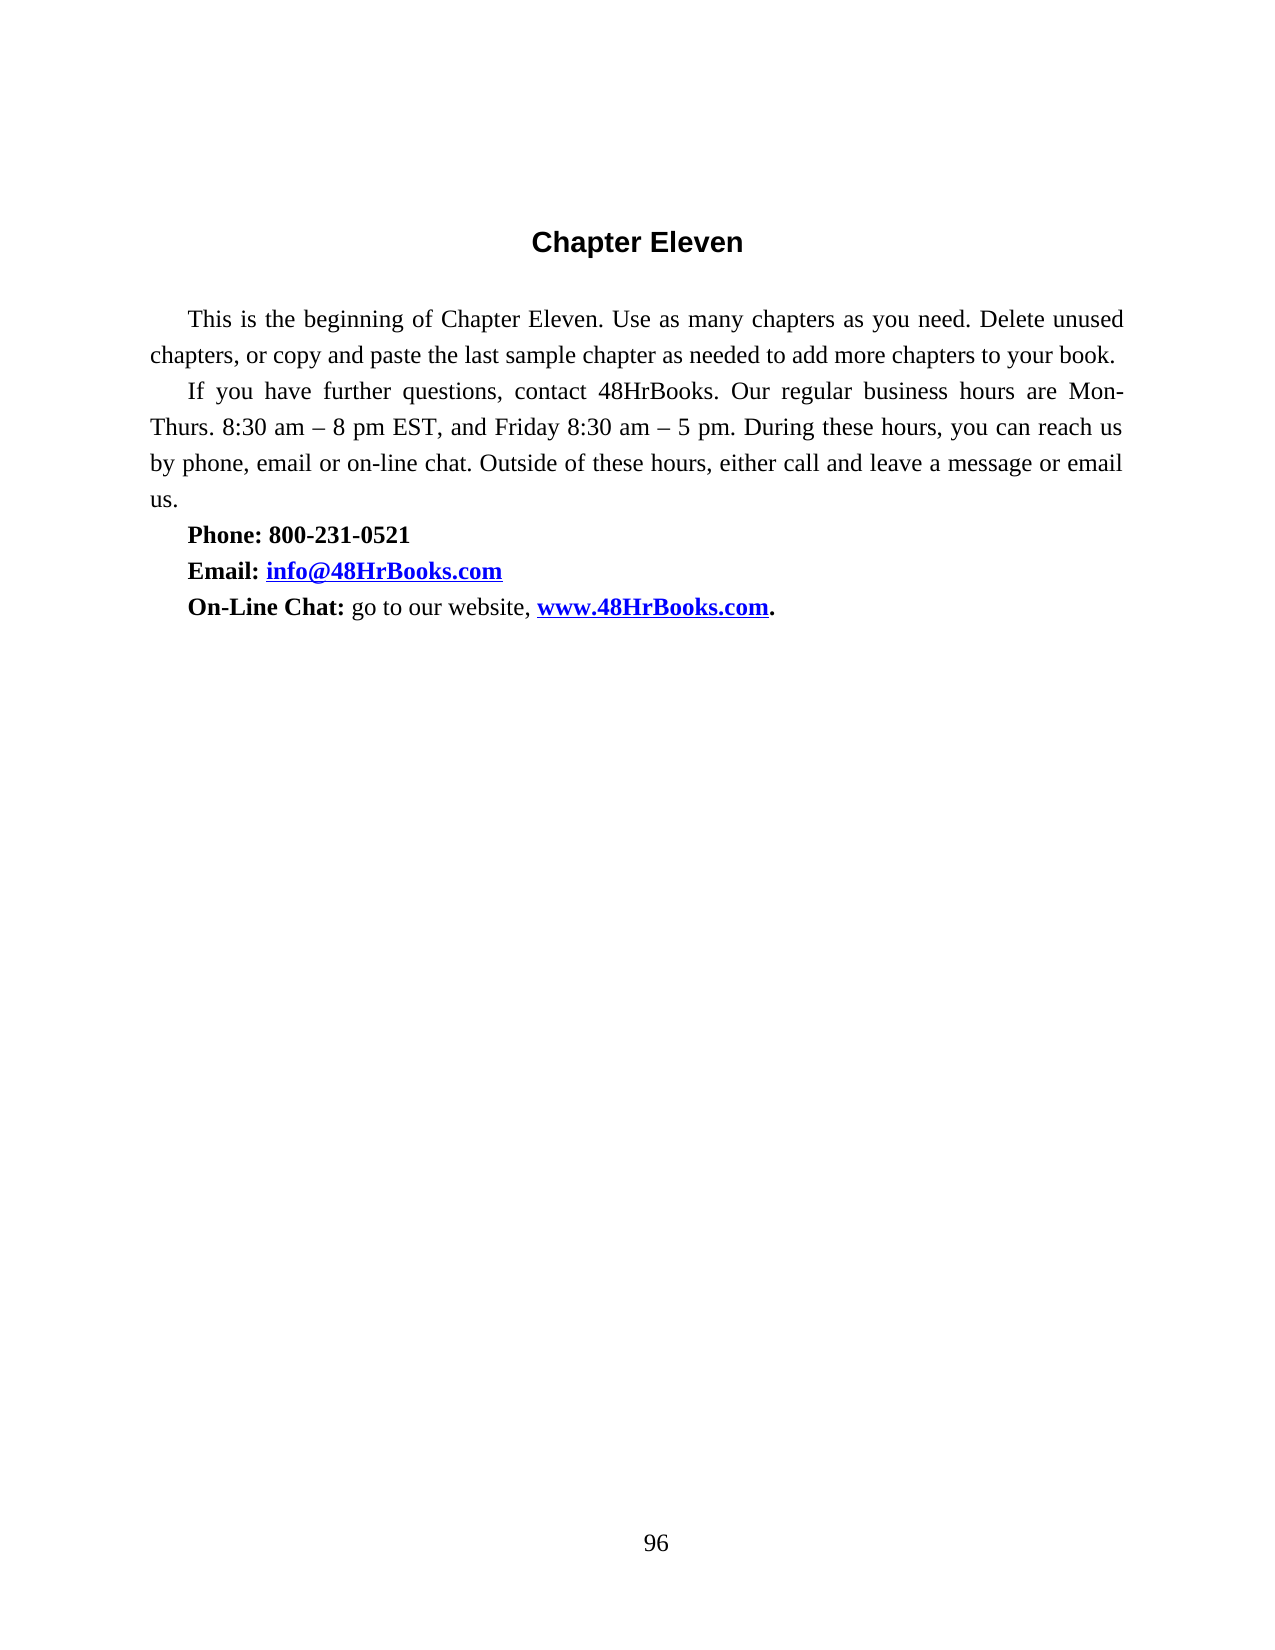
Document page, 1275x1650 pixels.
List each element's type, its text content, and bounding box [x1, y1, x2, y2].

text Email: info@48HrBooks.com [150, 556, 1125, 585]
text This is the beginning of Chapter Eleven. Use as many chapters as you need. Delete unused chapters, or copy and paste the last sample chapter as needed to add more chapters to your book. [150, 304, 1125, 369]
text Phone: 800-231-0521 [150, 520, 1125, 549]
text If you have further questions, contact 48HrBooks. Our regular business hours are Mon-Thurs. 8:30 am – 8 pm EST, and Friday 8:30 am – 5 pm. During these hours, you can reach us by phone, email or on-line chat. Outside of these hours, either call and leave a message or email us. [150, 376, 1125, 513]
text On-Line Chat: go to our website, www.48HrBooks.com. [150, 592, 1125, 621]
text Chapter Eleven [150, 225, 1125, 258]
